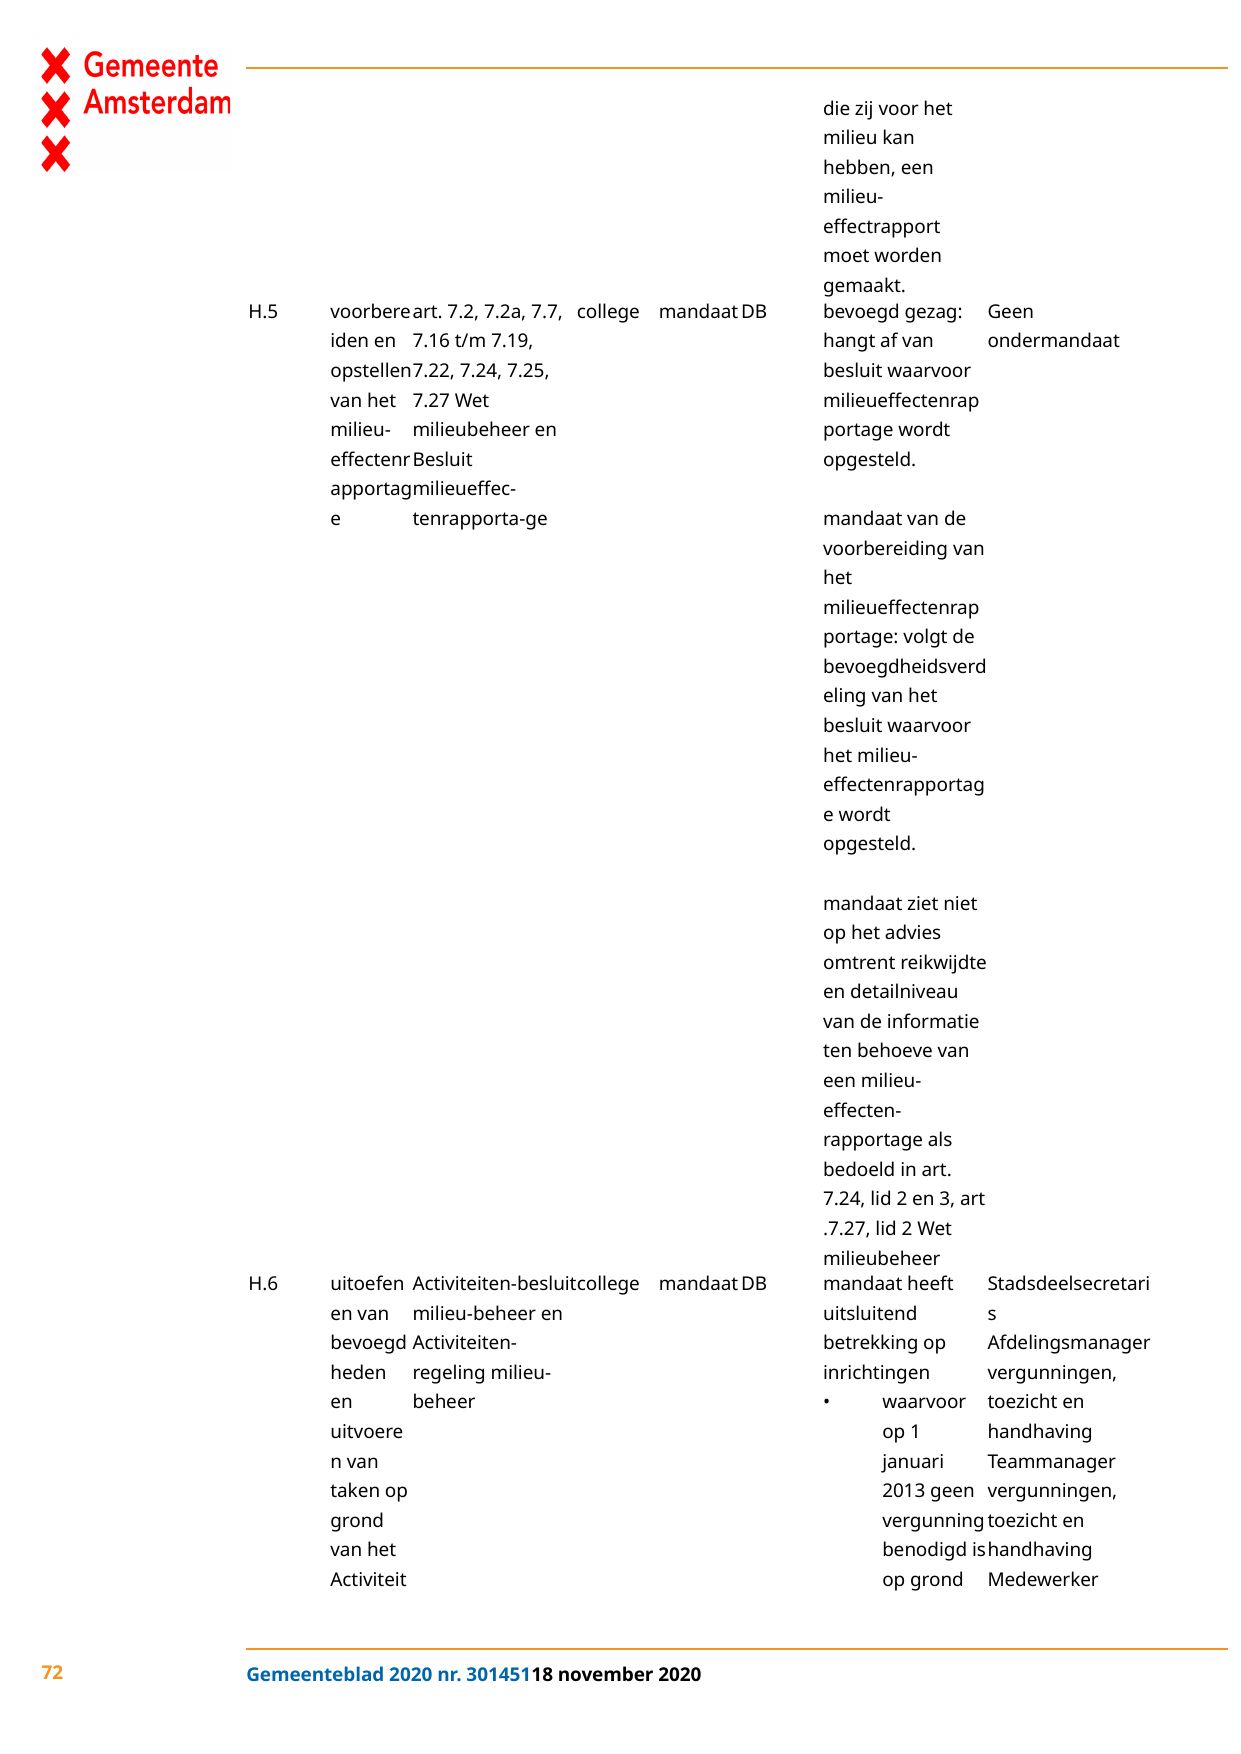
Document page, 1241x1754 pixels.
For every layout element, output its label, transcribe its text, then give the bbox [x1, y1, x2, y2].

table_cell mandaat [659, 1270, 741, 1592]
table_cell H.5 [248, 298, 330, 1270]
table_cell DB [741, 1270, 823, 1592]
table_cell mandaat heeft uitsluitend betrekking op inrichtingen waarvoor op 1 januari 2013 geen vergunning benodigd is op grond [823, 1270, 987, 1592]
table_cell Stadsdeelsecretaris Afdelingsmanager vergunningen, toezicht en handhaving Teammanager vergunningen, toezicht en handhaving Medewerker [987, 1270, 1152, 1592]
table_cell bevoegd gezag: hangt af van besluit waarvoor milieueffectenrapportage wordt opgesteld. mandaat van de voorbereiding van het milieueffectenrapportage: volgt de bevoegdheidsverdeling van het besluit waarvoor het milieu-effectenrapportage wordt opgesteld. mandaat ziet niet op het advies omtrent reikwijdte en detailniveau van de informatie ten behoeve van een milieu-effecten-rapportage als bedoeld in art. 7.24, lid 2 en 3, art .7.27, lid 2 Wet milieubeheer [823, 298, 987, 1270]
table_cell college [577, 1270, 659, 1592]
table_cell voorbereiden en opstellen van het milieu-effectenrapportage [330, 298, 412, 1270]
table_cell art. 7.2, 7.2a, 7.7, 7.16 t/m 7.19, 7.22, 7.24, 7.25, 7.27 Wet milieubeheer en Besluit milieueffec-tenrapporta-ge [412, 298, 577, 1270]
table_cell Geen ondermandaat [987, 298, 1152, 1270]
picture [41, 47, 231, 172]
table_cell Activiteiten-besluit milieu-beheer en Activiteiten-regeling milieu-beheer [412, 1270, 577, 1592]
table_cell mandaat [659, 298, 741, 1270]
table_cell [412, 95, 577, 298]
table_cell [330, 95, 412, 298]
table_cell uitoefenen van bevoegdheden en uitvoeren van taken op grond van het Activiteit [330, 1270, 412, 1592]
table_cell [987, 95, 1152, 298]
table_cell [741, 95, 823, 298]
table_cell college [577, 298, 659, 1270]
table_cell [577, 95, 659, 298]
table_cell die zij voor het milieu kan hebben, een milieu-effectrapport moet worden gemaakt. [823, 95, 987, 298]
table_cell H.6 [248, 1270, 330, 1592]
table_cell [248, 95, 330, 298]
table_cell DB [741, 298, 823, 1270]
table_cell [659, 95, 741, 298]
